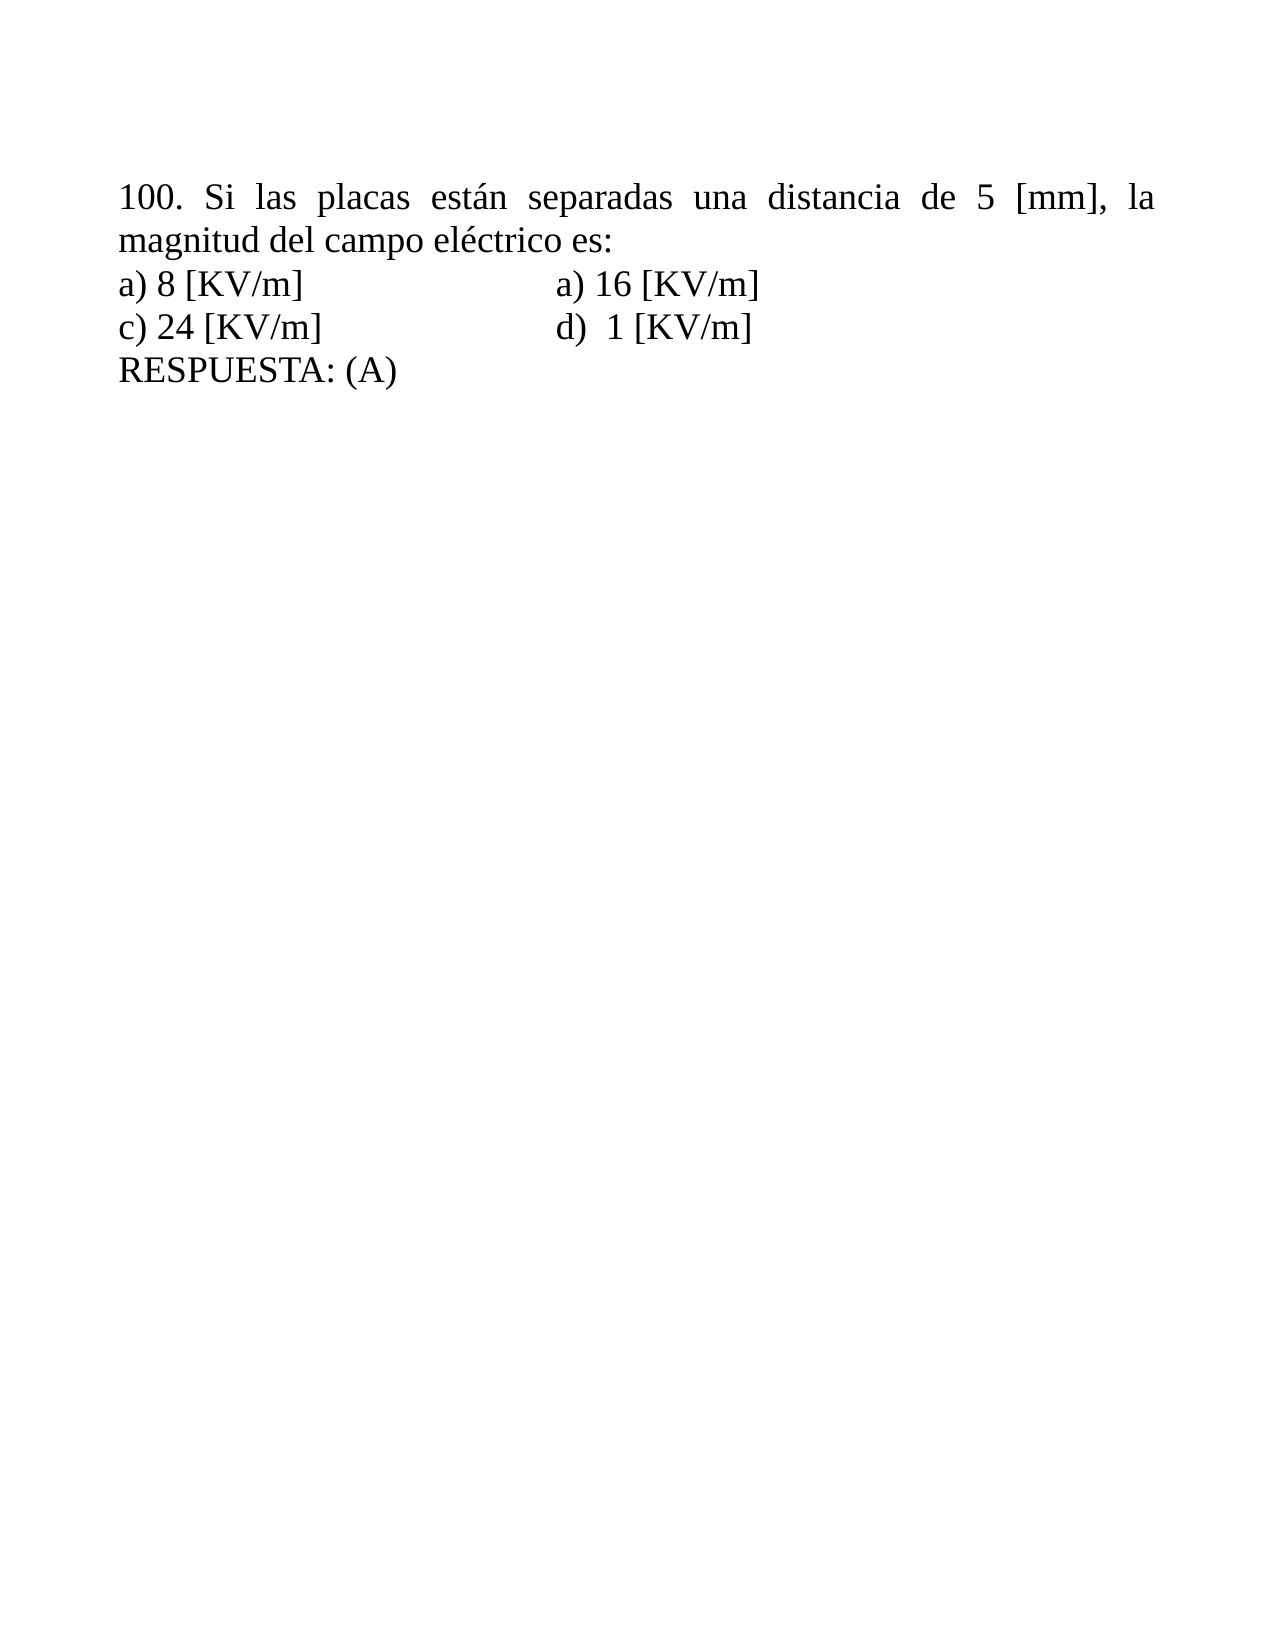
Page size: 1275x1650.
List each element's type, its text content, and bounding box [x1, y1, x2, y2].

text a) 8 [KV/m] a) 16 [KV/m] [118, 261, 1157, 304]
text 100. Si las placas están separadas una distancia de 5 [mm], la magnitud del campo eléctrico es: [118, 175, 1157, 261]
text RESPUESTA: (A) [118, 347, 1157, 390]
text c) 24 [KV/m] d) 1 [KV/m] [118, 304, 1157, 347]
